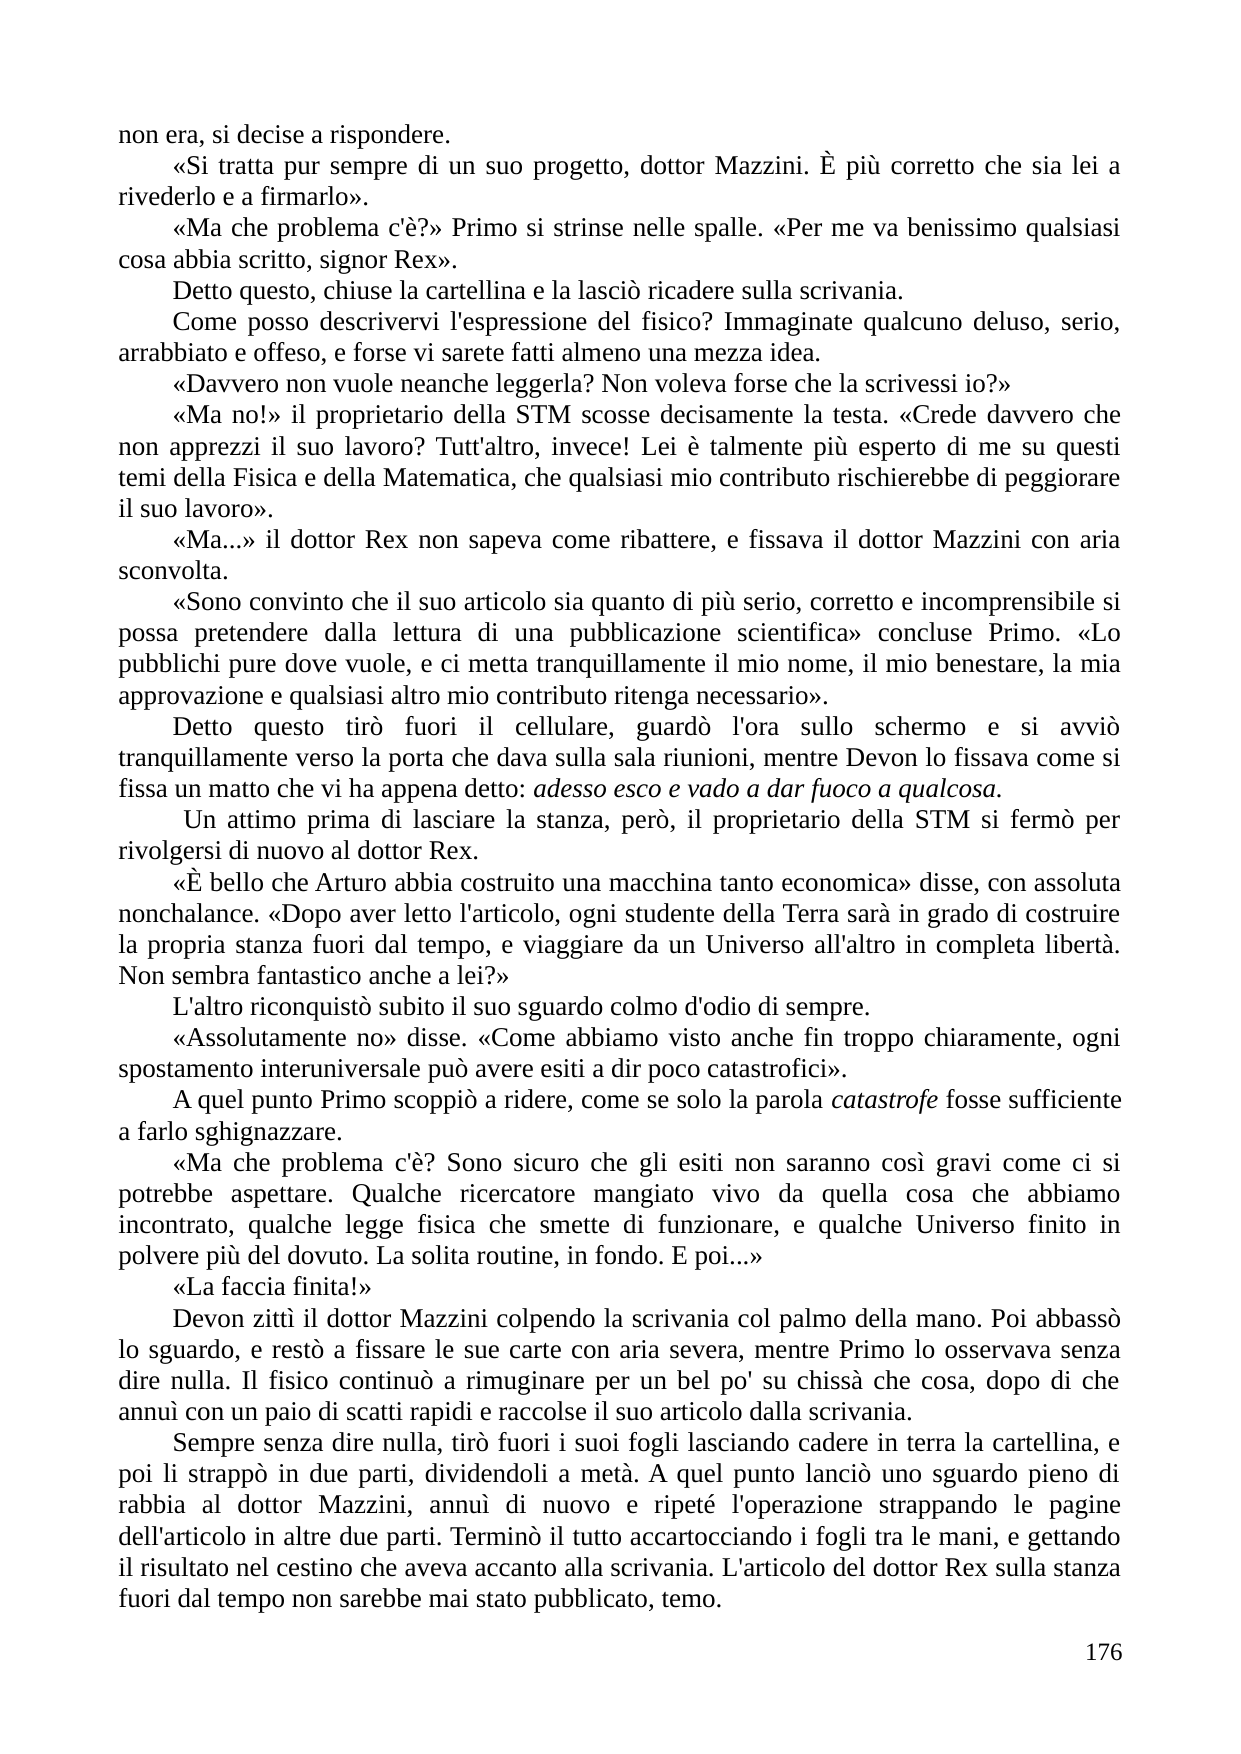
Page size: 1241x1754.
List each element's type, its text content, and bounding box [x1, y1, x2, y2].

text «Si tratta pur sempre di un suo progetto, dottor Mazzini. È più corretto che sia lei a rivederlo e a firmarlo». [118, 149, 1122, 212]
text «La faccia finita!» [118, 1271, 1122, 1302]
text Come posso descrivervi l'espressione del fisico? Immaginate qualcuno deluso, serio, arrabbiato e offeso, e forse vi sarete fatti almeno una mezza idea. [118, 305, 1122, 367]
text A quel punto Primo scoppiò a ridere, come se solo la parola catastrofe fosse sufficiente a farlo sghignazzare. [118, 1084, 1122, 1146]
text «Ma...» il dottor Rex non sapeva come ribattere, e fissava il dottor Mazzini con aria sconvolta. [118, 523, 1122, 585]
text Sempre senza dire nulla, tirò fuori i suoi fogli lasciando cadere in terra la cartellina, e poi li strappò in due parti, dividendoli a metà. A quel punto lanciò uno sguardo pieno di rabbia al dottor Mazzini, annuì di nuovo e ripeté l'operazione strappando le pagine dell'articolo in altre due parti. Terminò il tutto accartocciando i fogli tra le mani, e gettando il risultato nel cestino che aveva accanto alla scrivania. L'articolo del dottor Rex sulla stanza fuori dal tempo non sarebbe mai stato pubblicato, temo. [118, 1426, 1122, 1613]
text «Ma che problema c'è? Sono sicuro che gli esiti non saranno così gravi come ci si potrebbe aspettare. Qualche ricercatore mangiato vivo da quella cosa che abbiamo incontrato, qualche legge fisica che smette di funzionare, e qualche Universo finito in polvere più del dovuto. La solita routine, in fondo. E poi...» [118, 1146, 1122, 1271]
text Detto questo, chiuse la cartellina e la lasciò ricadere sulla scrivania. [118, 274, 1122, 305]
text «Ma che problema c'è?» Primo si strinse nelle spalle. «Per me va benissimo qualsiasi cosa abbia scritto, signor Rex». [118, 212, 1122, 274]
text «Sono convinto che il suo articolo sia quanto di più serio, corretto e incomprensibile si possa pretendere dalla lettura di una pubblicazione scientifica» concluse Primo. «Lo pubblichi pure dove vuole, e ci metta tranquillamente il mio nome, il mio benestare, la mia approvazione e qualsiasi altro mio contributo ritenga necessario». [118, 585, 1122, 710]
text L'altro riconquistò subito il suo sguardo colmo d'odio di sempre. [118, 990, 1122, 1021]
text Devon zittì il dottor Mazzini colpendo la scrivania col palmo della mano. Poi abbassò lo sguardo, e restò a fissare le sue carte con aria severa, mentre Primo lo osservava senza dire nulla. Il fisico continuò a rimuginare per un bel po' su chissà che cosa, dopo di che annuì con un paio di scatti rapidi e raccolse il suo articolo dalla scrivania. [118, 1302, 1122, 1426]
text non era, si decise a rispondere. [118, 118, 1122, 149]
text «Ma no!» il proprietario della STM scosse decisamente la testa. «Crede davvero che non apprezzi il suo lavoro? Tutt'altro, invece! Lei è talmente più esperto di me su questi temi della Fisica e della Matematica, che qualsiasi mio contributo rischierebbe di peggiorare il suo lavoro». [118, 398, 1122, 523]
text «È bello che Arturo abbia costruito una macchina tanto economica» disse, con assoluta nonchalance. «Dopo aver letto l'articolo, ogni studente della Terra sarà in grado di costruire la propria stanza fuori dal tempo, e viaggiare da un Universo all'altro in completa libertà. Non sembra fantastico anche a lei?» [118, 866, 1122, 990]
text Un attimo prima di lasciare la stanza, però, il proprietario della STM si fermò per rivolgersi di nuovo al dottor Rex. [118, 803, 1122, 866]
text «Davvero non vuole neanche leggerla? Non voleva forse che la scrivessi io?» [118, 367, 1122, 398]
text «Assolutamente no» disse. «Come abbiamo visto anche fin troppo chiaramente, ogni spostamento interuniversale può avere esiti a dir poco catastrofici». [118, 1021, 1122, 1084]
text Detto questo tirò fuori il cellulare, guardò l'ora sullo schermo e si avviò tranquillamente verso la porta che dava sulla sala riunioni, mentre Devon lo fissava come si fissa un matto che vi ha appena detto: adesso esco e vado a dar fuoco a qualcosa. [118, 710, 1122, 803]
